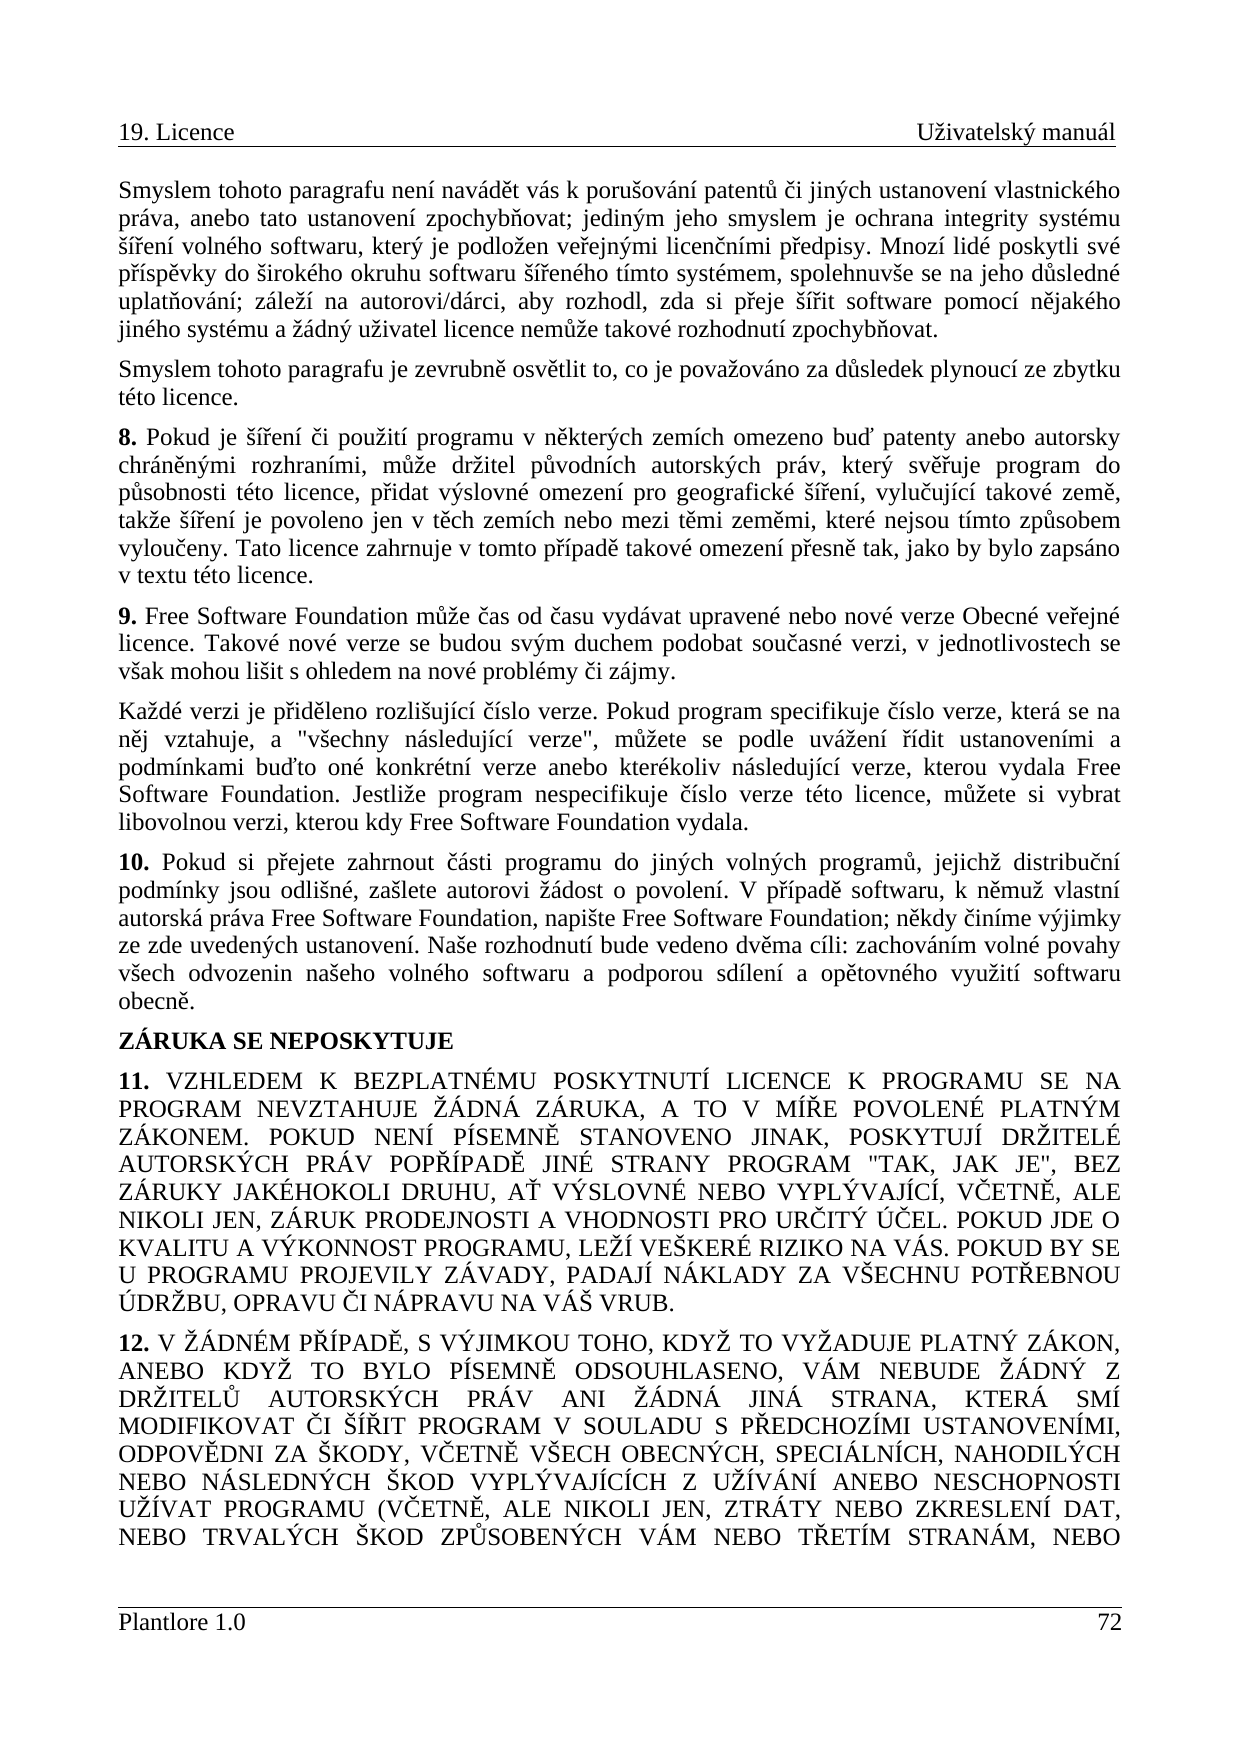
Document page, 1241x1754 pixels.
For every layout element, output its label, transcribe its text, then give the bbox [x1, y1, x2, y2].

text Smyslem tohoto paragrafu je zevrubně osvětlit to, co je považováno za důsledek plynoucí ze zbytku této licence. [118, 355, 1122, 411]
text 10. Pokud si přejete zahrnout části programu do jiných volných programů, jejichž distribuční podmínky jsou odlišné, zašlete autorovi žádost o povolení. V případě softwaru, k němuž vlastní autorská práva Free Software Foundation, napište Free Software Foundation; někdy činíme výjimky ze zde uvedených ustanovení. Naše rozhodnutí bude vedeno dvěma cíli: zachováním volné povahy všech odvozenin našeho volného softwaru a podporou sdílení a opětovného využití softwaru obecně. [118, 848, 1122, 1015]
text 11. VZHLEDEM K BEZPLATNÉMU POSKYTNUTÍ LICENCE K PROGRAMU SE NA PROGRAM NEVZTAHUJE ŽÁDNÁ ZÁRUKA, A TO V MÍŘE POVOLENÉ PLATNÝM ZÁKONEM. POKUD NENÍ PÍSEMNĚ STANOVENO JINAK, POSKYTUJÍ DRŽITELÉ AUTORSKÝCH PRÁV POPŘÍPADĚ JINÉ STRANY PROGRAM "TAK, JAK JE", BEZ ZÁRUKY JAKÉHOKOLI DRUHU, AŤ VÝSLOVNÉ NEBO VYPLÝVAJÍCÍ, VČETNĚ, ALE NIKOLI JEN, ZÁRUK PRODEJNOSTI A VHODNOSTI PRO URČITÝ ÚČEL. POKUD JDE O KVALITU A VÝKONNOST PROGRAMU, LEŽÍ VEŠKERÉ RIZIKO NA VÁS. POKUD BY SE U PROGRAMU PROJEVILY ZÁVADY, PADAJÍ NÁKLADY ZA VŠECHNU POTŘEBNOU ÚDRŽBU, OPRAVU ČI NÁPRAVU NA VÁŠ VRUB. [118, 1067, 1122, 1317]
text Každé verzi je přiděleno rozlišující číslo verze. Pokud program specifikuje číslo verze, která se na něj vztahuje, a "všechny následující verze", můžete se podle uvážení řídit ustanoveními a podmínkami buďto oné konkrétní verze anebo kterékoliv následující verze, kterou vydala Free Software Foundation. Jestliže program nespecifikuje číslo verze této licence, můžete si vybrat libovolnou verzi, kterou kdy Free Software Foundation vydala. [118, 697, 1122, 836]
text 8. Pokud je šíření či použití programu v některých zemích omezeno buď patenty anebo autorsky chráněnými rozhraními, může držitel původních autorských práv, který svěřuje program do působnosti této licence, přidat výslovné omezení pro geografické šíření, vylučující takové země, takže šíření je povoleno jen v těch zemích nebo mezi těmi zeměmi, které nejsou tímto způsobem vyloučeny. Tato licence zahrnuje v tomto případě takové omezení přesně tak, jako by bylo zapsáno v textu této licence. [118, 423, 1122, 589]
text 9. Free Software Foundation může čas od času vydávat upravené nebo nové verze Obecné veřejné licence. Takové nové verze se budou svým duchem podobat současné verzi, v jednotlivostech se však mohou lišit s ohledem na nové problémy či zájmy. [118, 602, 1122, 685]
text Smyslem tohoto paragrafu není navádět vás k porušování patentů či jiných ustanovení vlastnického práva, anebo tato ustanovení zpochybňovat; jediným jeho smyslem je ochrana integrity systému šíření volného softwaru, který je podložen veřejnými licenčními předpisy. Mnozí lidé poskytli své příspěvky do širokého okruhu softwaru šířeného tímto systémem, spolehnuvše se na jeho důsledné uplatňování; záleží na autorovi/dárci, aby rozhodl, zda si přeje šířit software pomocí nějakého jiného systému a žádný uživatel licence nemůže takové rozhodnutí zpochybňovat. [118, 176, 1122, 343]
text 12. V ŽÁDNÉM PŘÍPADĚ, S VÝJIMKOU TOHO, KDYŽ TO VYŽADUJE PLATNÝ ZÁKON, ANEBO KDYŽ TO BYLO PÍSEMNĚ ODSOUHLASENO, VÁM NEBUDE ŽÁDNÝ Z DRŽITELŮ AUTORSKÝCH PRÁV ANI ŽÁDNÁ JINÁ STRANA, KTERÁ SMÍ MODIFIKOVAT ČI ŠÍŘIT PROGRAM V SOULADU S PŘEDCHOZÍMI USTANOVENÍMI, ODPOVĚDNI ZA ŠKODY, VČETNĚ VŠECH OBECNÝCH, SPECIÁLNÍCH, NAHODILÝCH NEBO NÁSLEDNÝCH ŠKOD VYPLÝVAJÍCÍCH Z UŽÍVÁNÍ ANEBO NESCHOPNOSTI UŽÍVAT PROGRAMU (VČETNĚ, ALE NIKOLI JEN, ZTRÁTY NEBO ZKRESLENÍ DAT, NEBO TRVALÝCH ŠKOD ZPŮSOBENÝCH VÁM NEBO TŘETÍM STRANÁM, NEBO [118, 1329, 1122, 1551]
text ZÁRUKA SE NEPOSKYTUJE [118, 1027, 1122, 1055]
